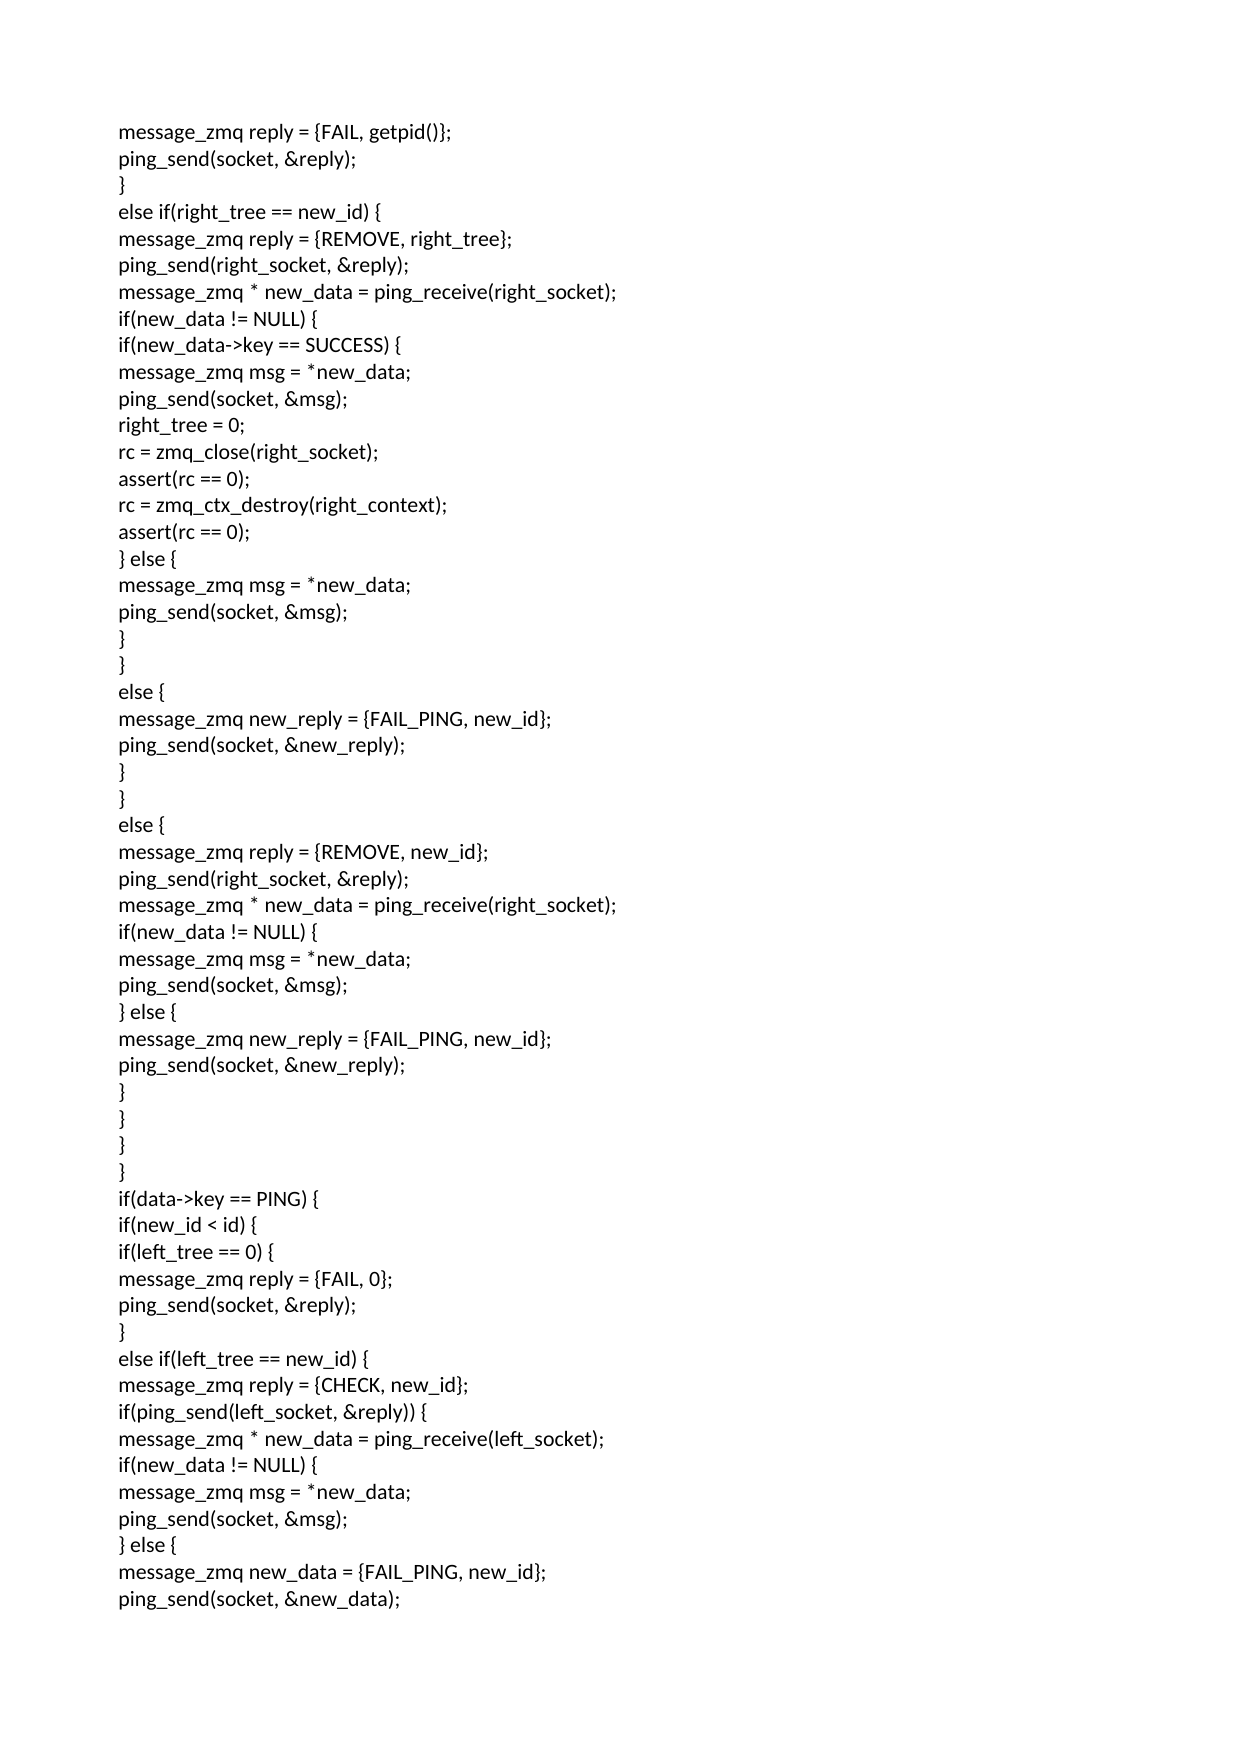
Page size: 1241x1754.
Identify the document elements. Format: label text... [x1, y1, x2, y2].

text assert(rc == 0); [118, 465, 1122, 491]
text } [118, 1105, 1122, 1131]
text if(new_data != NULL) { [118, 918, 1122, 945]
text } else { [118, 998, 1122, 1025]
text else if(right_tree == new_id) { [118, 198, 1122, 225]
text ping_send(socket, &new_reply); [118, 1051, 1122, 1078]
text message_zmq msg = *new_data; [118, 945, 1122, 971]
text } else { [118, 545, 1122, 571]
text message_zmq msg = *new_data; [118, 1478, 1122, 1505]
text if(new_id < id) { [118, 1211, 1122, 1238]
text message_zmq reply = {REMOVE, right_tree}; [118, 225, 1122, 251]
text rc = zmq_ctx_destroy(right_context); [118, 491, 1122, 518]
text if(data->key == PING) { [118, 1185, 1122, 1211]
text ping_send(socket, &new_reply); [118, 731, 1122, 758]
text } [118, 785, 1122, 811]
text ping_send(socket, &msg); [118, 1505, 1122, 1531]
text message_zmq msg = *new_data; [118, 358, 1122, 385]
text message_zmq new_reply = {FAIL_PING, new_id}; [118, 705, 1122, 731]
text else if(left_tree == new_id) { [118, 1345, 1122, 1371]
text } [118, 171, 1122, 198]
text ping_send(socket, &msg); [118, 598, 1122, 625]
text assert(rc == 0); [118, 518, 1122, 545]
text message_zmq reply = {REMOVE, new_id}; [118, 838, 1122, 865]
text ping_send(socket, &reply); [118, 145, 1122, 171]
text else { [118, 678, 1122, 705]
text } [118, 651, 1122, 678]
text ping_send(socket, &reply); [118, 1291, 1122, 1318]
text } [118, 1078, 1122, 1105]
text rc = zmq_close(right_socket); [118, 438, 1122, 465]
text message_zmq new_data = {FAIL_PING, new_id}; [118, 1558, 1122, 1585]
text } else { [118, 1531, 1122, 1558]
text if(new_data->key == SUCCESS) { [118, 331, 1122, 358]
text } [118, 1158, 1122, 1185]
text ping_send(right_socket, &reply); [118, 865, 1122, 891]
text } [118, 1318, 1122, 1345]
text message_zmq * new_data = ping_receive(right_socket); [118, 278, 1122, 305]
text message_zmq reply = {CHECK, new_id}; [118, 1371, 1122, 1398]
text if(left_tree == 0) { [118, 1238, 1122, 1265]
text message_zmq * new_data = ping_receive(left_socket); [118, 1425, 1122, 1451]
text ping_send(socket, &msg); [118, 385, 1122, 411]
text } [118, 758, 1122, 785]
text message_zmq reply = {FAIL, 0}; [118, 1265, 1122, 1291]
text if(ping_send(left_socket, &reply)) { [118, 1398, 1122, 1425]
text } [118, 625, 1122, 651]
text right_tree = 0; [118, 411, 1122, 438]
text ping_send(socket, &msg); [118, 971, 1122, 998]
text if(new_data != NULL) { [118, 305, 1122, 331]
text } [118, 1131, 1122, 1158]
text message_zmq new_reply = {FAIL_PING, new_id}; [118, 1025, 1122, 1051]
text ping_send(socket, &new_data); [118, 1585, 1122, 1611]
text message_zmq msg = *new_data; [118, 571, 1122, 598]
text ping_send(right_socket, &reply); [118, 251, 1122, 278]
text message_zmq reply = {FAIL, getpid()}; [118, 118, 1122, 145]
text message_zmq * new_data = ping_receive(right_socket); [118, 891, 1122, 918]
text if(new_data != NULL) { [118, 1451, 1122, 1478]
text else { [118, 811, 1122, 838]
